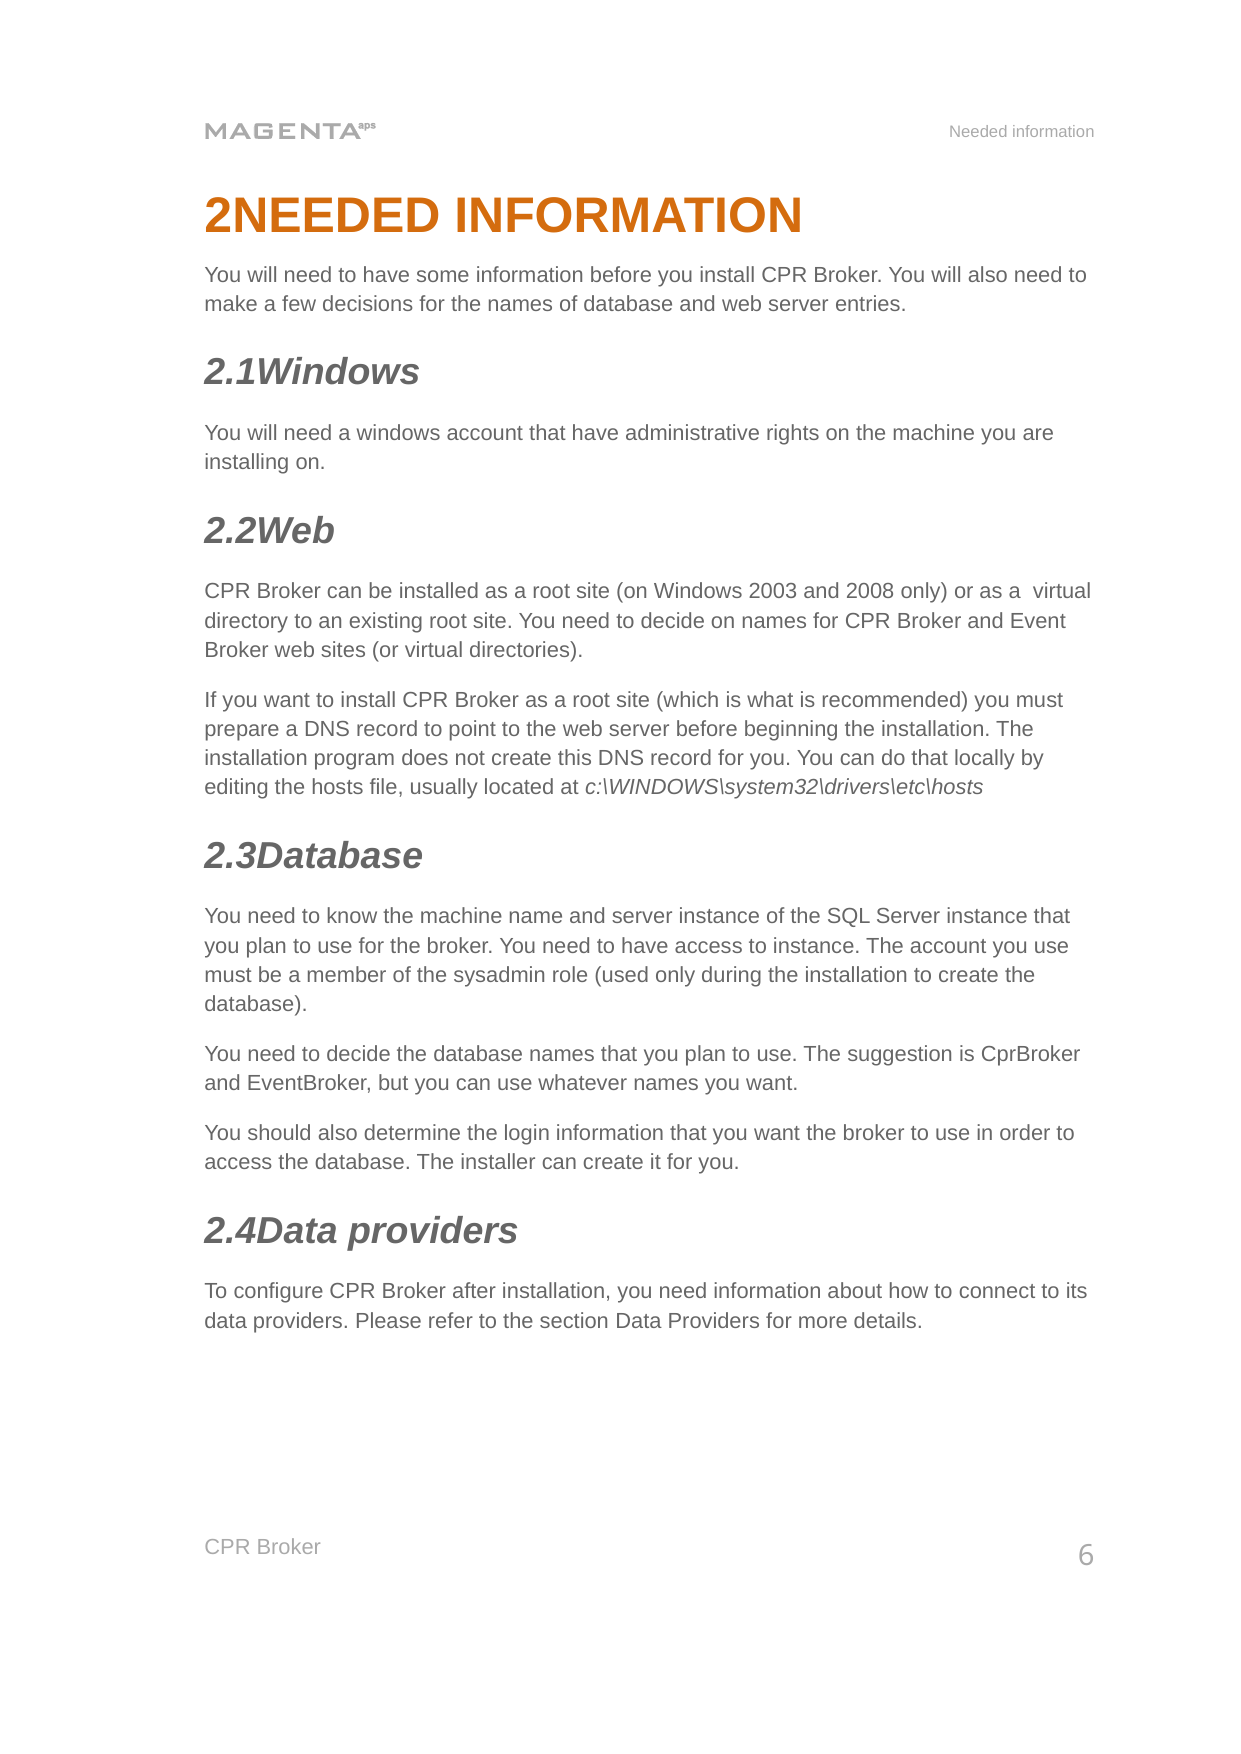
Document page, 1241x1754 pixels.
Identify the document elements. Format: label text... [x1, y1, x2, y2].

subtitle Needed information [204, 186, 1094, 244]
text You need to decide the database names that you plan to use. The suggestion is CprBroker and EventBroker, but you can use whatever names you want. [204, 1038, 1094, 1096]
text You will need to have some information before you install CPR Broker. You will also need to make a few decisions for the names of database and web server entries. [204, 259, 1094, 317]
text If you want to install CPR Broker as a root site (which is what is recommended) you must prepare a DNS record to point to the web server before beginning the installation. The installation program does not create this DNS record for you. You can do that locally by editing the hosts file, usually located at c:\WINDOWS\system32\drivers\etc\hosts [204, 684, 1094, 801]
text You need to know the machine name and server instance of the SQL Server instance that you plan to use for the broker. You need to have access to instance. The account you use must be a member of the sysadmin role (used only during the installation to create the database). [204, 901, 1094, 1017]
subtitle Data providers [204, 1196, 1094, 1255]
text CPR Broker can be installed as a root site (on Windows 2003 and 2008 only) or as a virtual directory to an existing root site. You need to decide on names for CPR Broker and Event Broker web sites (or virtual directories). [204, 576, 1094, 663]
subtitle Web [204, 496, 1094, 555]
text To configure CPR Broker after installation, you need information about how to connect to its data providers. Please refer to the section Data Providers for more details. [204, 1276, 1094, 1334]
subtitle Database [204, 821, 1094, 880]
text You will need a windows account that have administrative rights on the machine you are installing on. [204, 417, 1094, 476]
subtitle Windows [204, 338, 1094, 396]
text You should also determine the login information that you want the broker to use in order to access the database. The installer can create it for you. [204, 1117, 1094, 1176]
